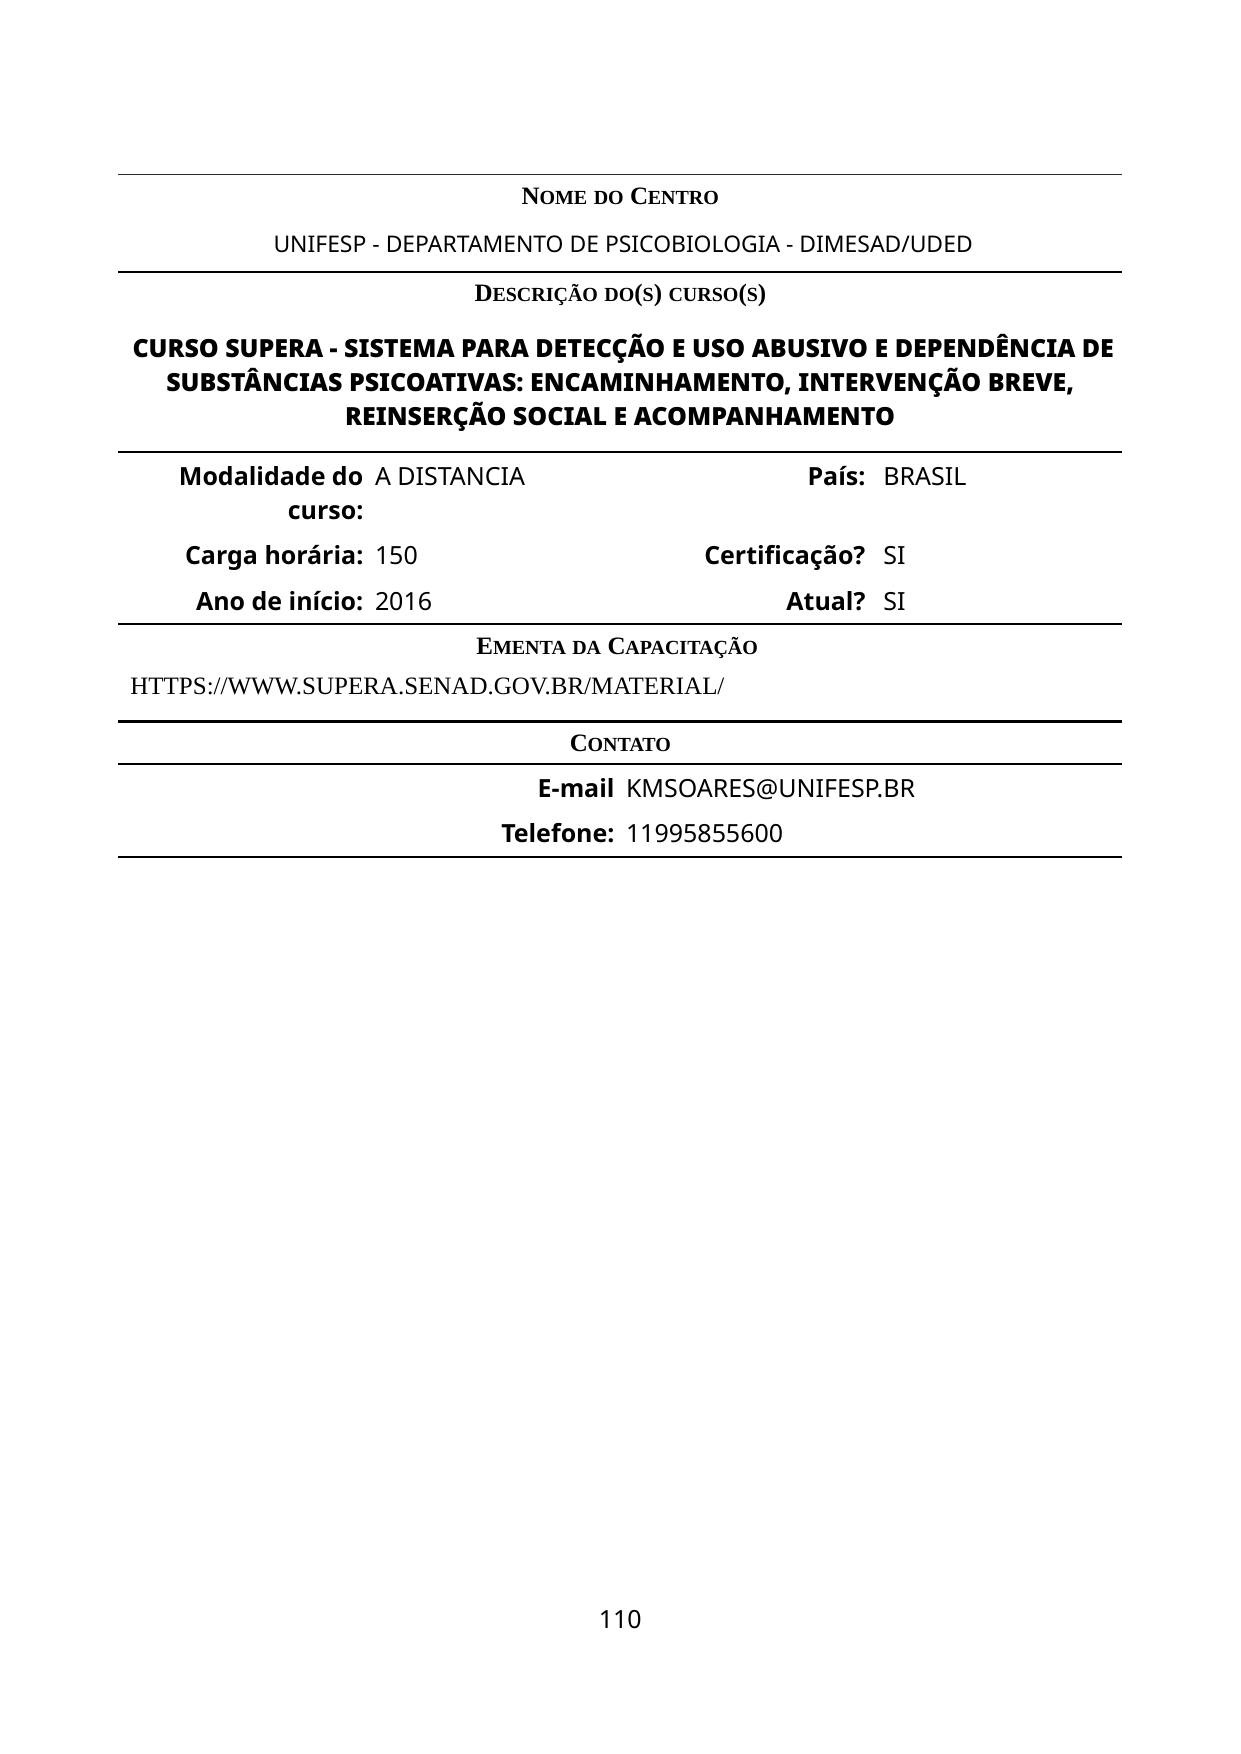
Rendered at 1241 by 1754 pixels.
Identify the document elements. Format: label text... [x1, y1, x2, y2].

table_cell Descrição do(s) curso(s) [118, 273, 1122, 313]
table_cell SI [871, 578, 1122, 623]
table_cell 150 [369, 532, 620, 578]
table_cell País: [620, 453, 871, 532]
table_cell Modalidade do curso: [118, 453, 369, 532]
table_cell KMSOARES@UNIFESP.BR [620, 765, 1122, 810]
table_cell Telefone: [118, 810, 620, 856]
table_cell A DISTANCIA [369, 453, 620, 532]
table_cell Atual? [620, 578, 871, 623]
table_cell SI [871, 532, 1122, 578]
table_cell Certificação? [620, 532, 871, 578]
table_cell 11995855600 [620, 810, 1122, 856]
table_cell Carga horária: [118, 532, 369, 578]
table_cell 2016 [369, 578, 620, 623]
table_header Nome do Centro [118, 176, 1122, 216]
table_cell UNIFESP - DEPARTAMENTO DE PSICOBIOLOGIA - DIMESAD/UDED [118, 216, 1122, 271]
table_cell Contato [118, 723, 1122, 763]
table_cell CURSO SUPERA - SISTEMA PARA DETECÇÃO E USO ABUSIVO E DEPENDÊNCIA DE SUBSTÂNCIAS PSICOATIVAS: ENCAMINHAMENTO, INTERVENÇÃO BREVE, REINSERÇÃO SOCIAL E ACOMPANHAMENTO [118, 313, 1122, 451]
table_cell Ano de início: [118, 578, 369, 623]
table_cell Ementa da Capacitação [118, 625, 1122, 666]
table_cell HTTPS://WWW.SUPERA.SENAD.GOV.BR/MATERIAL/ [118, 666, 1122, 720]
table_cell E-mail [118, 765, 620, 810]
table_cell BRASIL [871, 453, 1122, 532]
